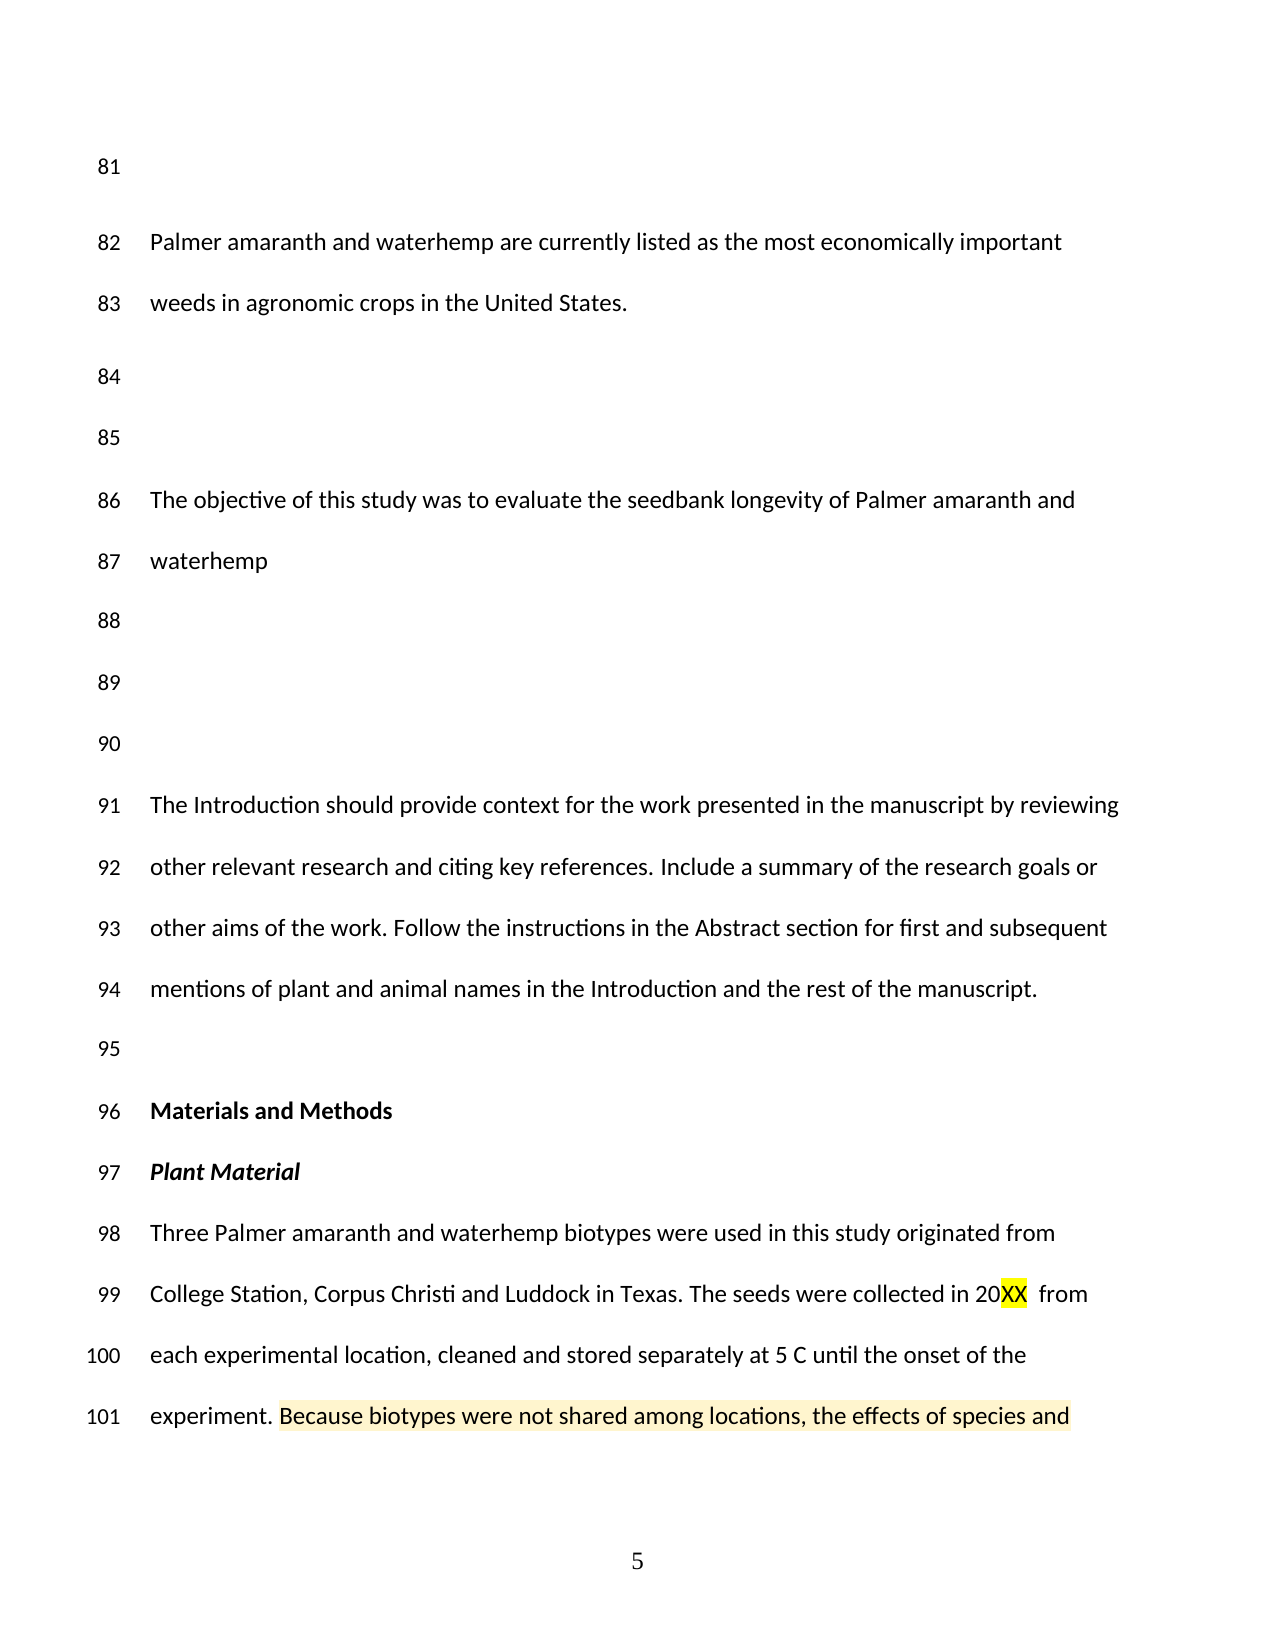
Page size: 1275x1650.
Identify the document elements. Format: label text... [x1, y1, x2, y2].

text The Introduction should provide context for the work presented in the manuscript by reviewing other relevant research and citing key references. Include a summary of the research goals or other aims of the work. Follow the instructions in the Abstract section for first and subsequent mentions of plant and animal names in the Introduction and the rest of the manuscript. [150, 789, 1125, 1003]
text Materials and Methods [150, 1095, 1125, 1125]
text The objective of this study was to evaluate the seedbank longevity of Palmer amaranth and waterhemp [150, 484, 1125, 576]
text Plant Material [150, 1156, 1125, 1186]
text Three Palmer amaranth and waterhemp biotypes were used in this study originated from College Station, Corpus Christi and Luddock in Texas. The seeds were collected in 20XX from each experimental location, cleaned and stored separately at 5 C until the onset of the experiment. Because biotypes were not shared among locations, the effects of species and [150, 1217, 1125, 1431]
text Palmer amaranth and waterhemp are currently listed as the most economically important weeds in agronomic crops in the United States. [150, 226, 1125, 317]
